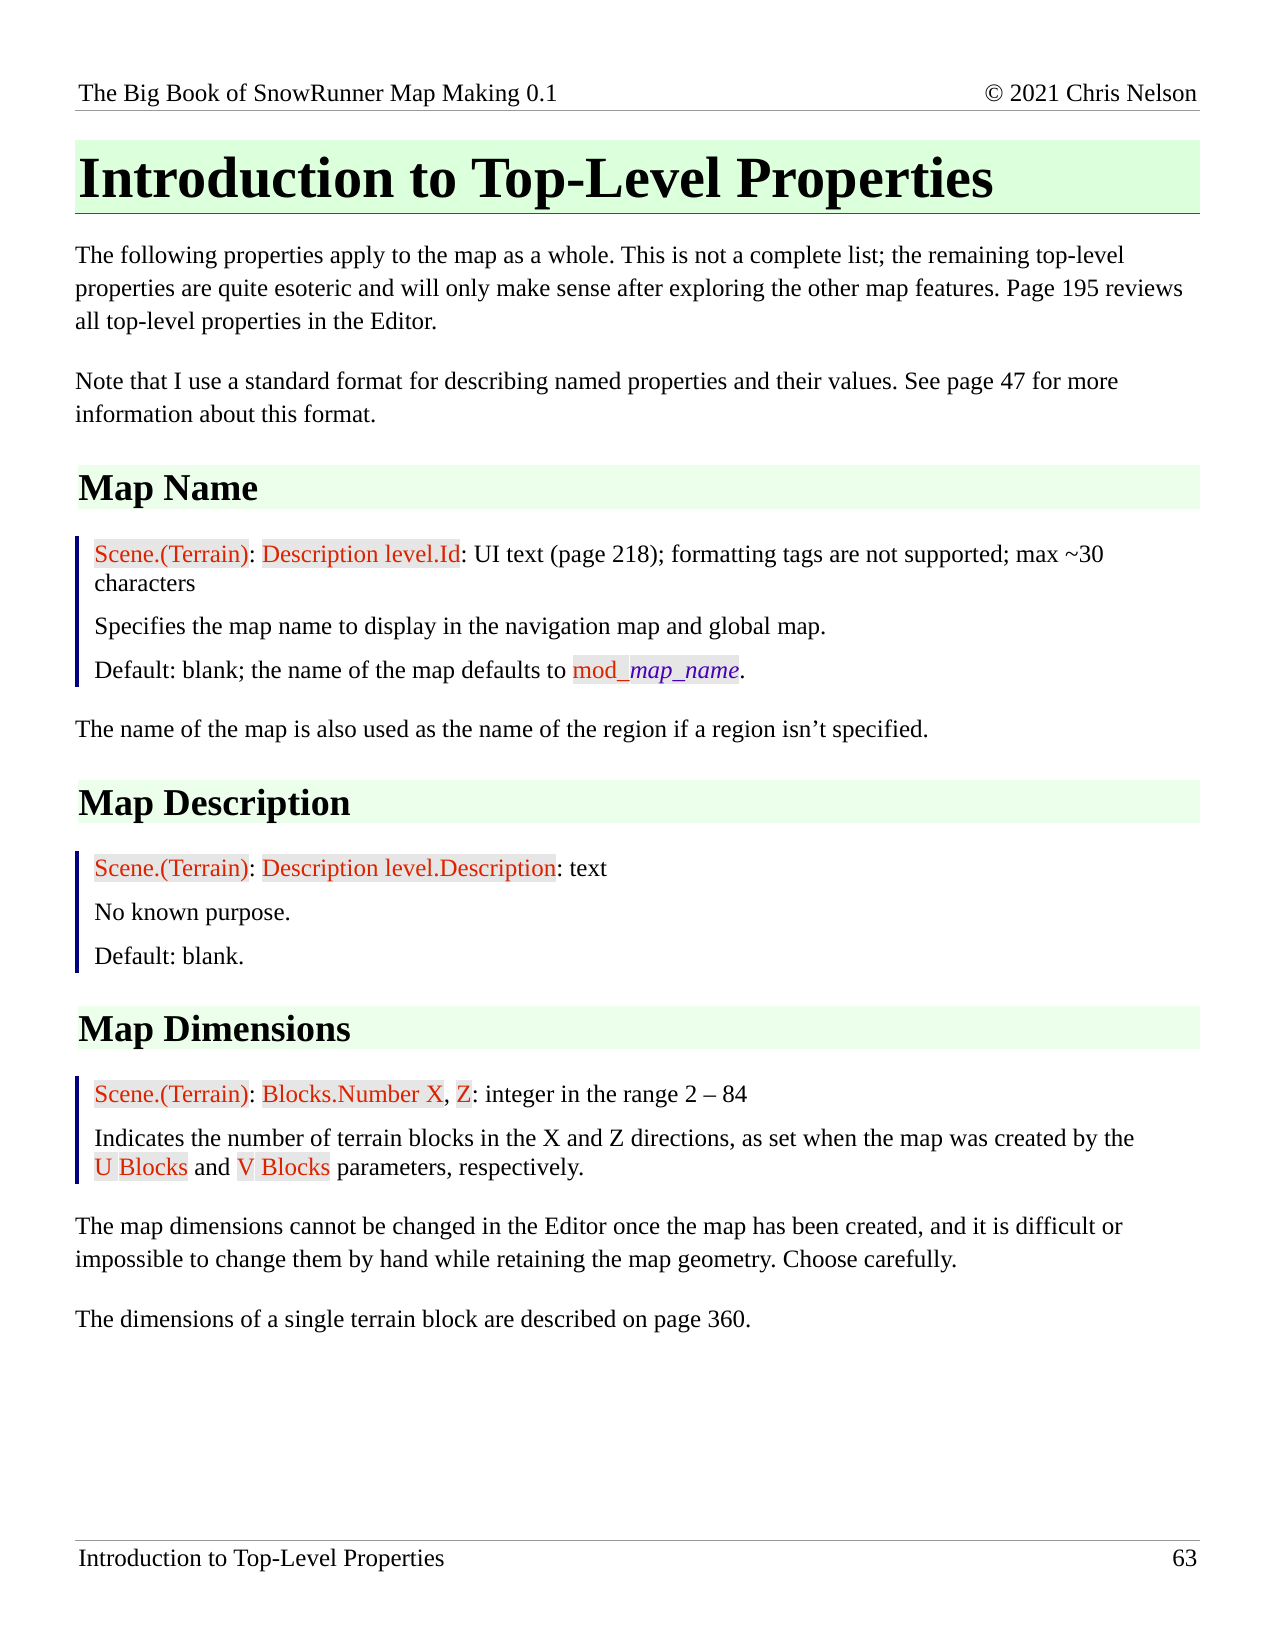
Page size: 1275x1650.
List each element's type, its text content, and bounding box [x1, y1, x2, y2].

subtitle Map Dimensions [78, 1006, 1200, 1049]
text Scene.(Terrain): Description level.Description: text [79, 851, 1200, 882]
text Default: blank; the name of the map defaults to mod_map_name. [79, 652, 1200, 687]
subtitle Map Description [78, 780, 1200, 823]
text The map dimensions cannot be changed in the Editor once the map has been created, and it is difficult or impossible to change them by hand while retaining the map geometry. Choose carefully. [75, 1211, 1200, 1272]
text No known purpose. [79, 894, 1200, 926]
text The following properties apply to the map as a whole. This is not a complete list; the remaining top-level properties are quite esoteric and will only make sense after exploring the other map features. Page 195 reviews all top-level properties in the Editor. [75, 240, 1200, 335]
text Note that I use a standard format for describing named properties and their values. See page 47 for more information about this format. [75, 366, 1200, 428]
subtitle Introduction to Top-Level Properties [75, 140, 1200, 213]
text The dimensions of a single terrain block are described on page 360. [75, 1304, 1200, 1332]
subtitle Map Name [78, 465, 1200, 509]
text Specifies the map name to display in the navigation map and global map. [79, 608, 1200, 640]
text Default: blank. [79, 938, 1200, 973]
text Indicates the number of terrain blocks in the X and Z directions, as set when the map was created by the U Blocks and V Blocks parameters, respectively. [79, 1120, 1200, 1184]
text Scene.(Terrain): Blocks.Number X, Z: integer in the range 2 – 84 [79, 1076, 1200, 1108]
text Scene.(Terrain): Description level.Id: UI text (page 218); formatting tags are not supported; max ~30 characters [79, 536, 1200, 596]
text The name of the map is also used as the name of the region if a region isn’t specified. [75, 714, 1200, 743]
